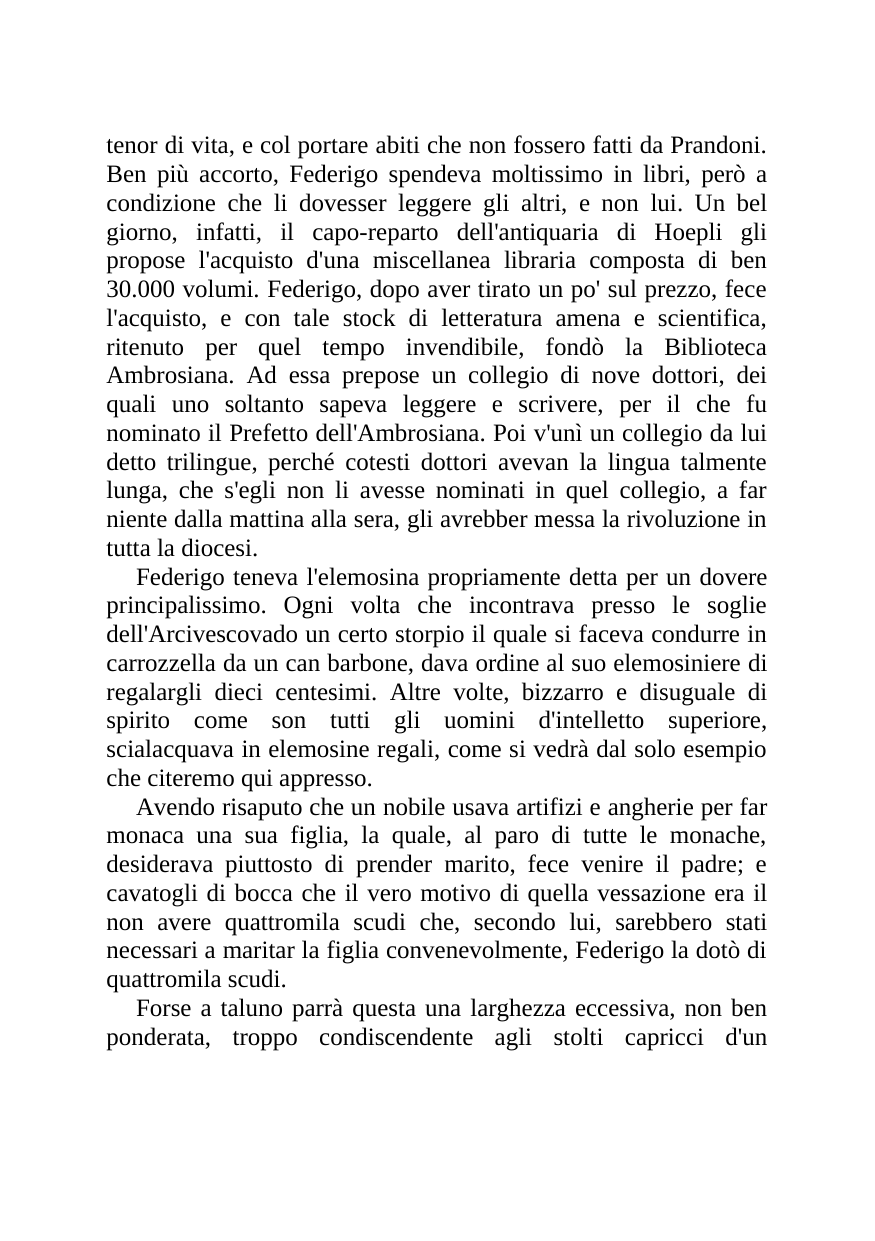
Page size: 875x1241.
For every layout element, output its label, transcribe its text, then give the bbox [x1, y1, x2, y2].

text Avendo risaputo che un nobile usava artifizi e angherie per far monaca una sua figlia, la quale, al paro di tutte le monache, desiderava piuttosto di prender marito, fece venire il padre; e cavatogli di bocca che il vero motivo di quella vessazione era il non avere quattromila scudi che, secondo lui, sarebbero stati necessari a maritar la figlia convenevolmente, Federigo la dotò di quattromila scudi. [106, 792, 768, 993]
text Forse a taluno parrà questa una larghezza eccessiva, non ben ponderata, troppo condiscendente agli stolti capricci d'un [106, 993, 768, 1050]
text tenor di vita, e col portare abiti che non fossero fatti da Prandoni. Ben più accorto, Federigo spendeva moltissimo in libri, però a condizione che li dovesser leggere gli altri, e non lui. Un bel giorno, infatti, il capo-reparto dell'antiquaria di Hoepli gli propose l'acquisto d'una miscellanea libraria composta di ben 30.000 volumi. Federigo, dopo aver tirato un po' sul prezzo, fece l'acquisto, e con tale stock di letteratura amena e scientifica, ritenuto per quel tempo invendibile, fondò la Biblioteca Ambrosiana. Ad essa prepose un collegio di nove dottori, dei quali uno soltanto sapeva leggere e scrivere, per il che fu nominato il Prefetto dell'Ambrosiana. Poi v'unì un collegio da lui detto trilingue, perché cotesti dottori avevan la lingua talmente lunga, che s'egli non li avesse nominati in quel collegio, a far niente dalla mattina alla sera, gli avrebber messa la rivoluzione in tutta la diocesi. [106, 130, 768, 562]
text Federigo teneva l'elemosina propriamente detta per un dovere principalissimo. Ogni volta che incontrava presso le soglie dell'Arcivescovado un certo storpio il quale si faceva condurre in carrozzella da un can barbone, dava ordine al suo elemosiniere di regalargli dieci centesimi. Altre volte, bizzarro e disuguale di spirito come son tutti gli uomini d'intelletto superiore, scialacquava in elemosine regali, come si vedrà dal solo esempio che citeremo qui appresso. [106, 562, 768, 792]
